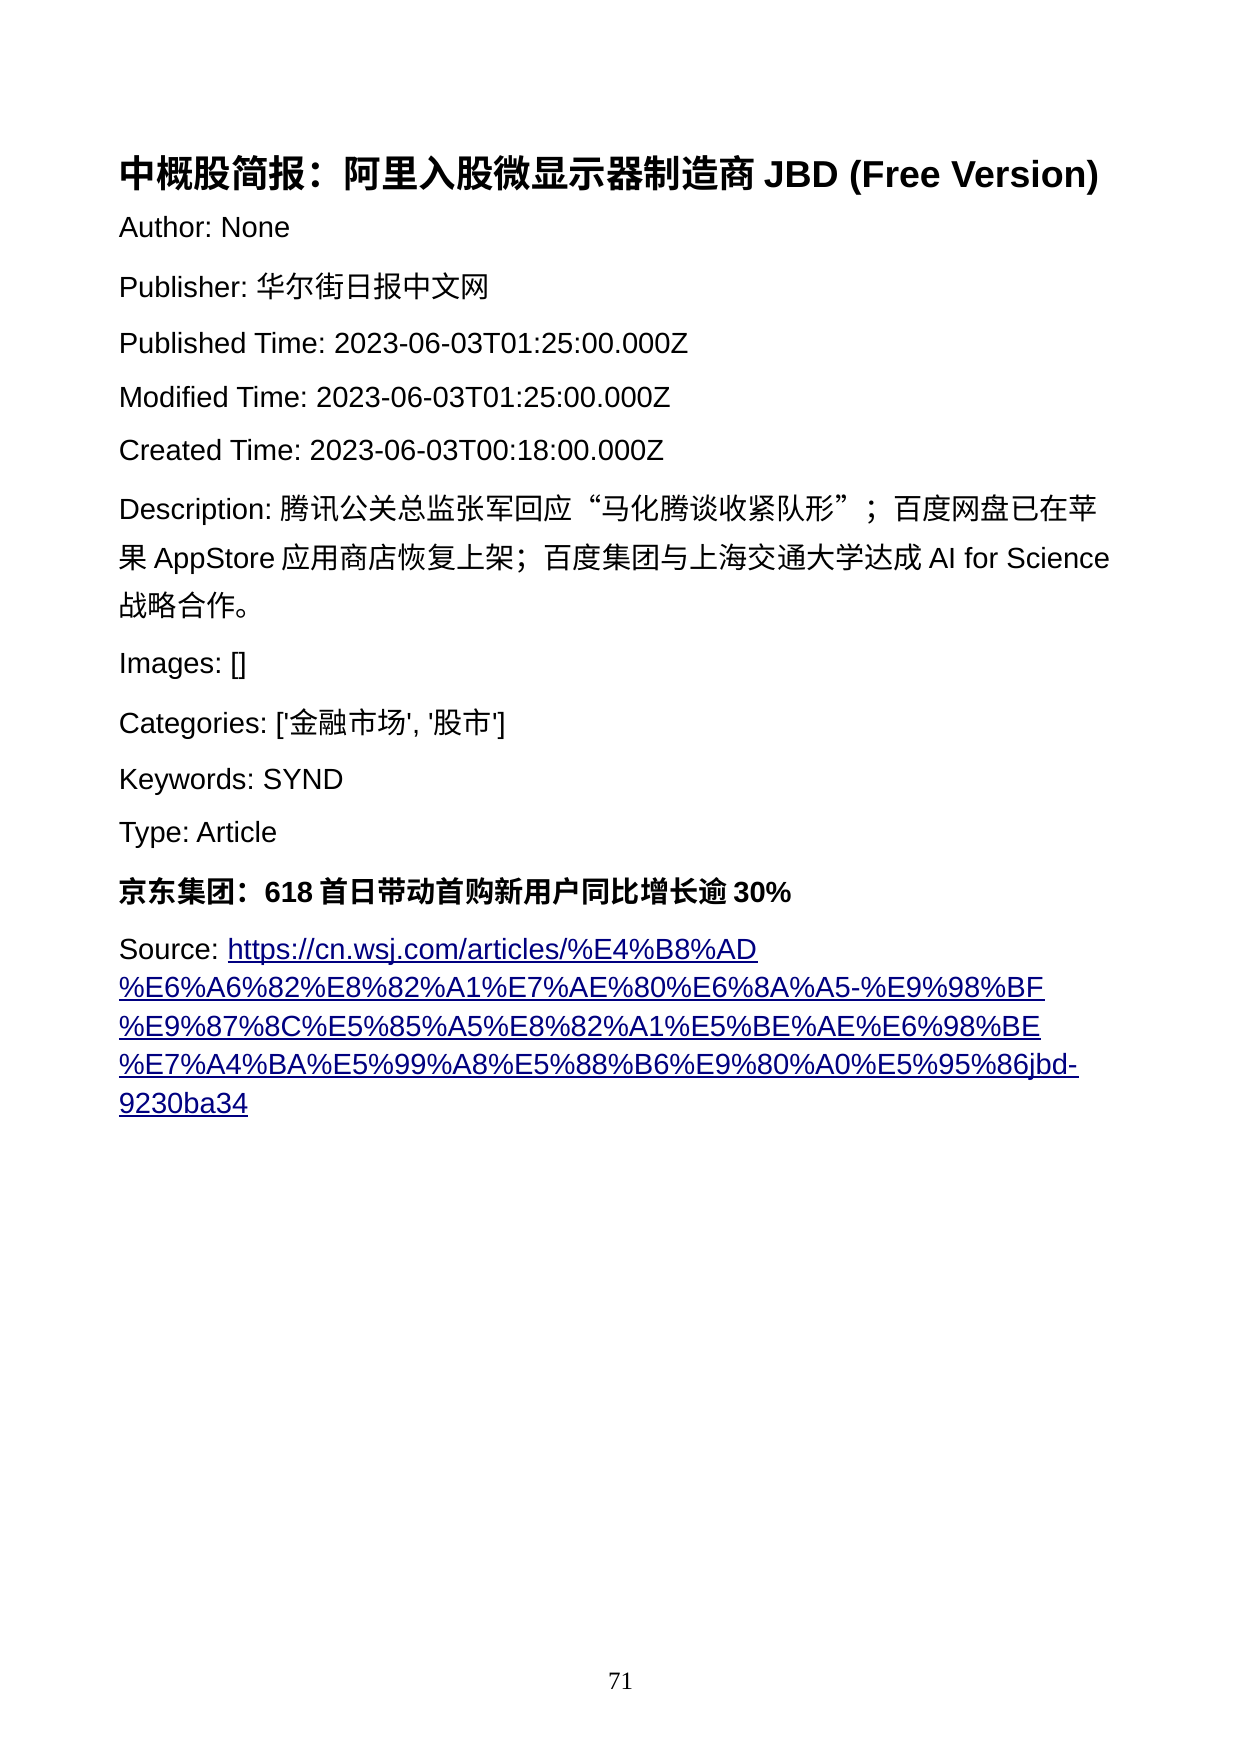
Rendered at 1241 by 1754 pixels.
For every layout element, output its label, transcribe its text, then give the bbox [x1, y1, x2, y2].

text Published Time: 2023-06-03T01:25:00.000Z [118, 327, 1122, 360]
text Publisher: 华尔街日报中文网 [118, 263, 1122, 306]
text Modified Time: 2023-06-03T01:25:00.000Z [118, 380, 1122, 413]
text Author: None [118, 210, 1122, 244]
text 京东集团：618首日带动首购新用户同比增长逾30% [118, 869, 1122, 911]
text Description: 腾讯公关总监张军回应“马化腾谈收紧队形”；百度网盘已在苹果AppStore应用商店恢复上架；百度集团与上海交通大学达成AI for Science战略合作。 [118, 486, 1122, 625]
text Images: [] [118, 646, 1122, 680]
text Keywords: SYND [118, 762, 1122, 796]
text Categories: ['金融市场', '股市'] [118, 699, 1122, 742]
text Type: Article [118, 816, 1122, 849]
text Created Time: 2023-06-03T00:18:00.000Z [118, 433, 1122, 466]
subtitle 中概股简报：阿里入股微显示器制造商JBD (Free Version) [118, 143, 1122, 198]
text Source: https://cn.wsj.com/articles/%E4%B8%AD%E6%A6%82%E8%82%A1%E7%AE%80%E6%8A%A5-%E9%98%BF%E9%87%8C%E5%85%A5%E8%82%A1%E5%BE%AE%E6%98%BE%E7%A4%BA%E5%99%A8%E5%88%B6%E9%80%A0%E5%95%86jbd-9230ba34 [118, 932, 1122, 1119]
